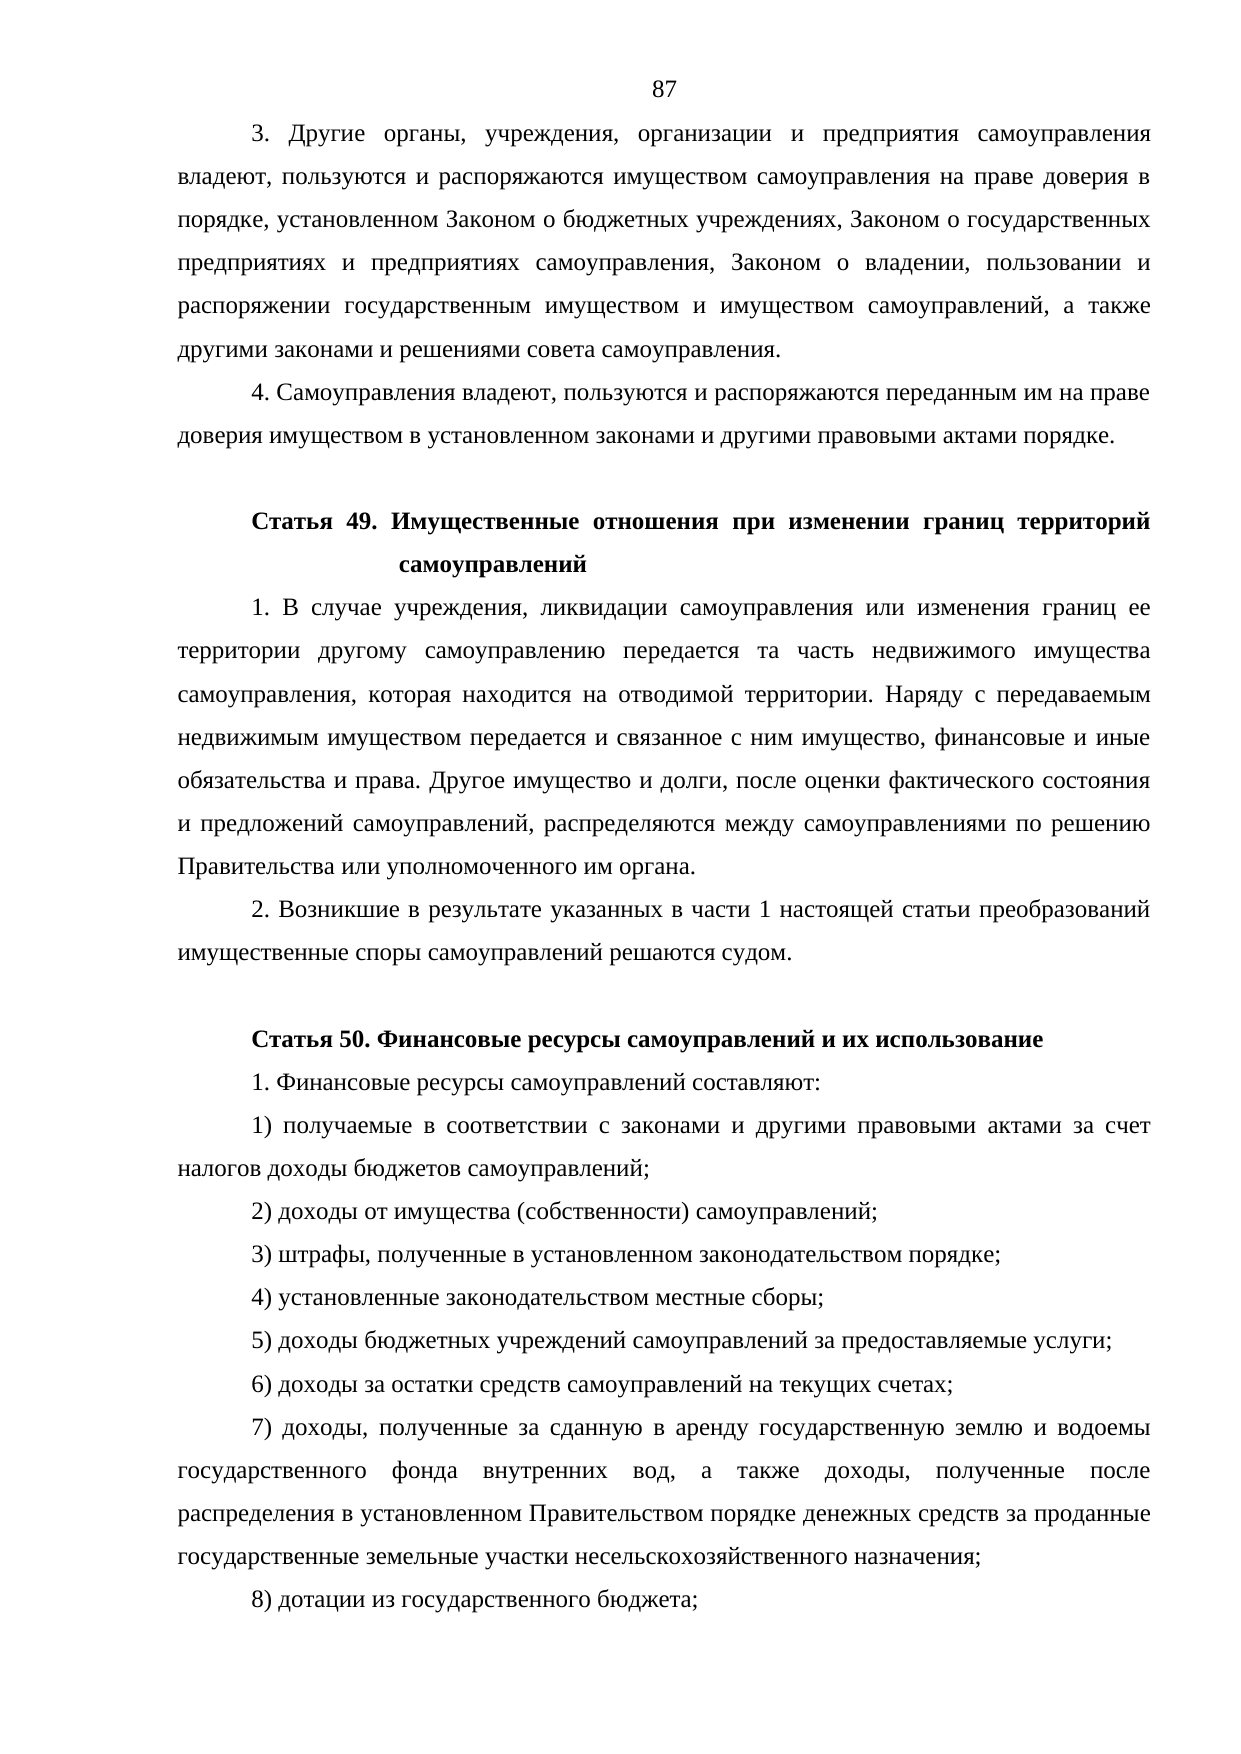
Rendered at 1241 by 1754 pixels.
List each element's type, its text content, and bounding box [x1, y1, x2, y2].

text 1. Финансовые ресурсы самоуправлений составляют: [177, 1067, 1152, 1096]
text 3. Другие органы, учреждения, организации и предприятия самоуправления владеют, пользуются и распоряжаются имуществом самоуправления на праве доверия в порядке, установленном Законом о бюджетных учреждениях, Законом о государственных предприятиях и предприятиях самоуправления, Законом о владении, пользовании и распоряжении государственным имуществом и имуществом самоуправлений, а также другими законами и решениями совета самоуправления. [177, 118, 1152, 362]
text 4. Самоуправления владеют, пользуются и распоряжаются переданным им на праве доверия имуществом в установленном законами и другими правовыми актами порядке. [177, 377, 1152, 449]
text 2) доходы от имущества (собственности) самоуправлений; [177, 1196, 1152, 1225]
text 8) дотации из государственного бюджета; [177, 1584, 1152, 1613]
text 4) установленные законодательством местные сборы; [177, 1282, 1152, 1311]
text 7) доходы, полученные за сданную в аренду государственную землю и водоемы государственного фонда внутренних вод, а также доходы, полученные после распределения в установленном Правительством порядке денежных средств за проданные государственные земельные участки несельскохозяйственного назначения; [177, 1412, 1152, 1570]
text Статья 49. Имущественные отношения при изменении границ территорий самоуправлений [251, 506, 1152, 578]
text 2. Возникшие в результате указанных в части 1 настоящей статьи преобразований имущественные споры самоуправлений решаются судом. [177, 894, 1152, 966]
text 6) доходы за остатки средств самоуправлений на текущих счетах; [177, 1369, 1152, 1397]
text 5) доходы бюджетных учреждений самоуправлений за предоставляемые услуги; [177, 1326, 1152, 1354]
text 3) штрафы, полученные в установленном законодательством порядке; [177, 1239, 1152, 1268]
text 1. В случае учреждения, ликвидации самоуправления или изменения границ ее территории другому самоуправлению передается та часть недвижимого имущества самоуправления, которая находится на отводимой территории. Наряду с передаваемым недвижимым имуществом передается и связанное с ним имущество, финансовые и иные обязательства и права. Другое имущество и долги, после оценки фактического состояния и предложений самоуправлений, распределяются между самоуправлениями по решению Правительства или уполномоченного им органа. [177, 592, 1152, 880]
text 1) получаемые в соответствии с законами и другими правовыми актами за счет налогов доходы бюджетов самоуправлений; [177, 1110, 1152, 1182]
text Статья 50. Финансовые ресурсы самоуправлений и их использование [177, 1024, 1152, 1052]
